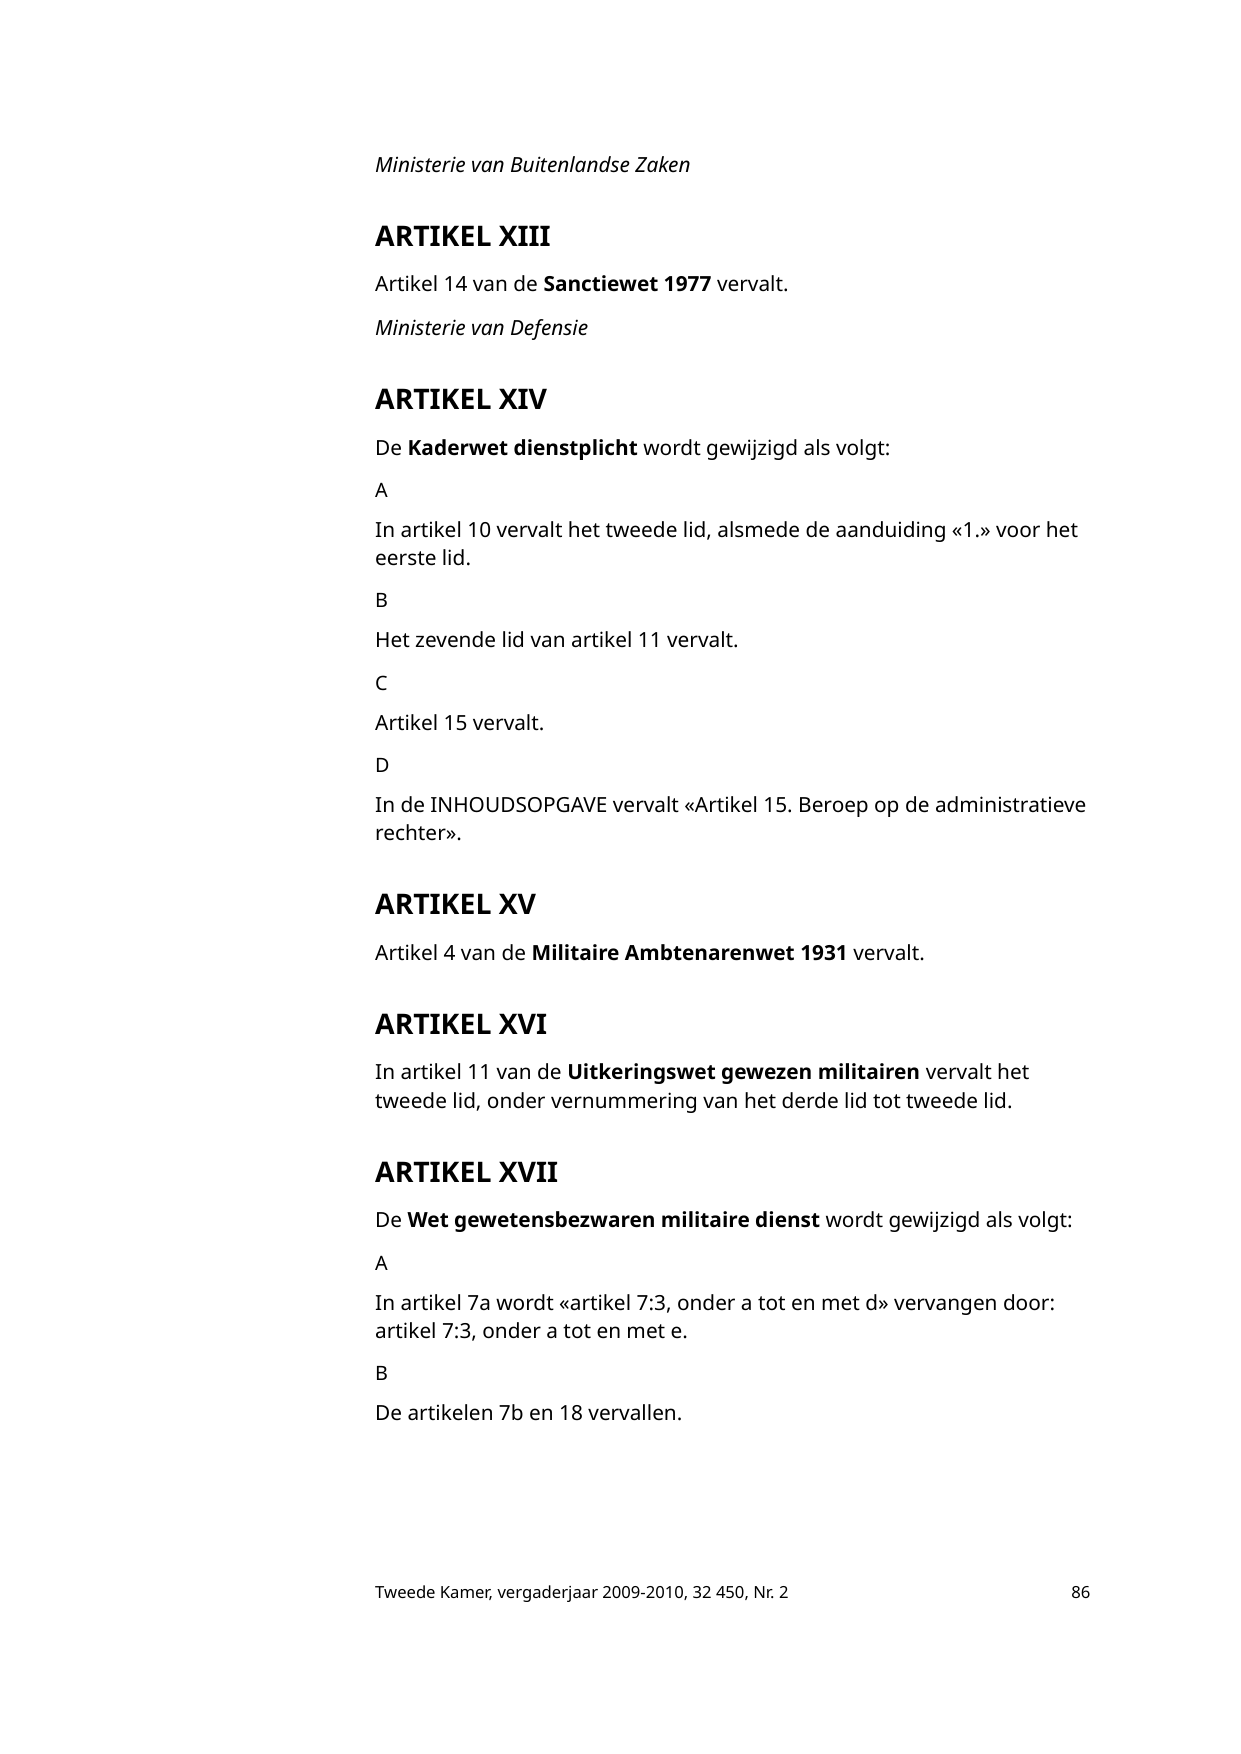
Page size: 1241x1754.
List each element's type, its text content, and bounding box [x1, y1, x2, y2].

text In artikel 10 vervalt het tweede lid, alsmede de aanduiding «1.» voor het eerste lid. [375, 515, 1090, 572]
text Artikel 4 van de Militaire Ambtenarenwet 1931 vervalt. [375, 938, 1090, 966]
text B [375, 587, 1090, 614]
text A [375, 476, 1090, 503]
text De artikelen 7b en 18 vervallen. [375, 1398, 1090, 1427]
text In de INHOUDSOPGAVE vervalt «Artikel 15. Beroep op de administratieve rechter». [375, 790, 1090, 847]
text De Kaderwet dienstplicht wordt gewijzigd als volgt: [375, 433, 1090, 461]
text B [375, 1359, 1090, 1386]
subtitle ARTIKEL XVI [375, 1004, 1090, 1042]
subtitle ARTIKEL XIV [375, 379, 1090, 418]
text Het zevende lid van artikel 11 vervalt. [375, 625, 1090, 654]
text De Wet gewetensbezwaren militaire dienst wordt gewijzigd als volgt: [375, 1205, 1090, 1234]
text C [375, 669, 1090, 696]
text Ministerie van Buitenlandse Zaken [375, 150, 1090, 178]
text D [375, 751, 1090, 778]
subtitle ARTIKEL XV [375, 884, 1090, 923]
text Ministerie van Defensie [375, 313, 1090, 341]
subtitle ARTIKEL XVII [375, 1152, 1090, 1190]
text In artikel 7a wordt «artikel 7:3, onder a tot en met d» vervangen door: artikel 7:3, onder a tot en met e. [375, 1288, 1090, 1344]
subtitle ARTIKEL XIII [375, 216, 1090, 254]
text Artikel 15 vervalt. [375, 708, 1090, 736]
text A [375, 1249, 1090, 1276]
text In artikel 11 van de Uitkeringswet gewezen militairen vervalt het tweede lid, onder vernummering van het derde lid tot tweede lid. [375, 1057, 1090, 1114]
text Artikel 14 van de Sanctiewet 1977 vervalt. [375, 269, 1090, 298]
